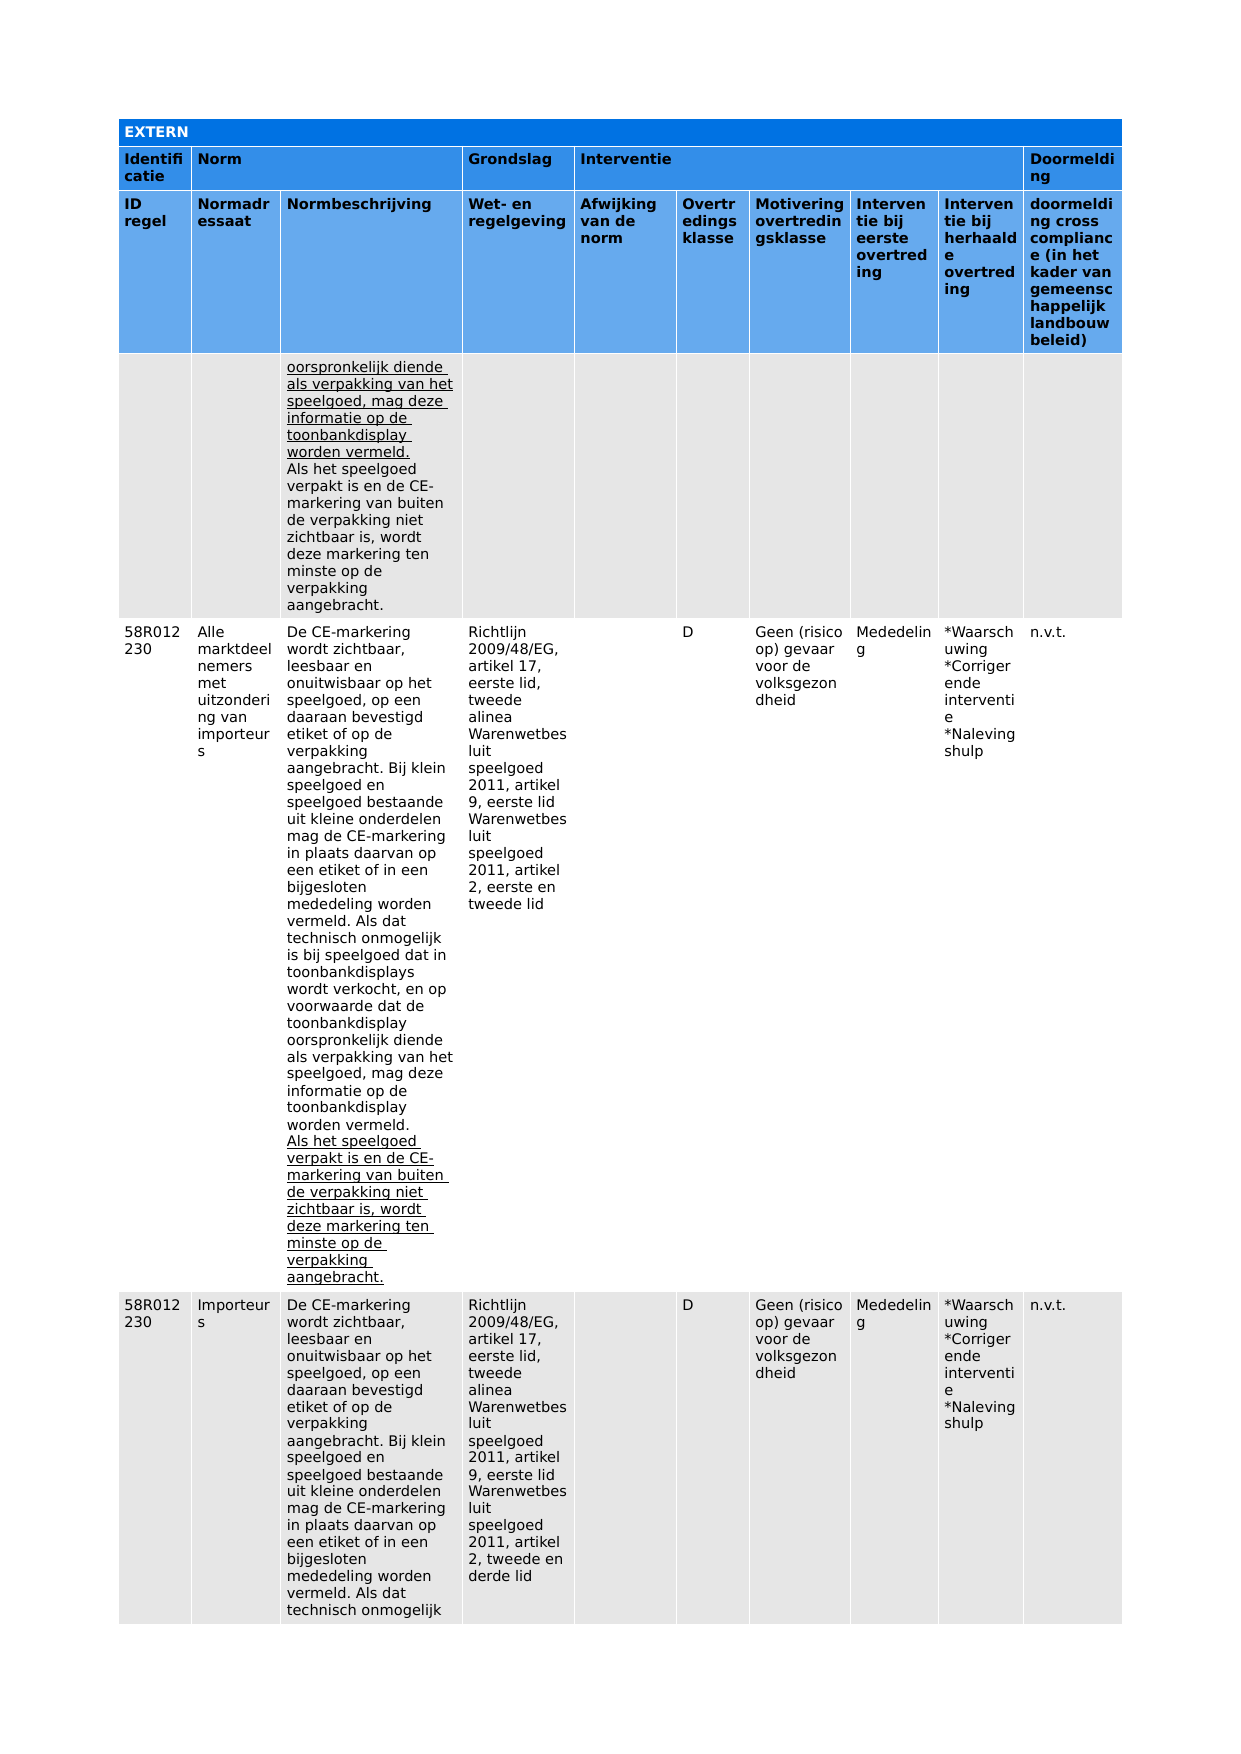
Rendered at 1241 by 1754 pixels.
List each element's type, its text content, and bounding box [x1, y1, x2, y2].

table_cell [677, 354, 749, 618]
table_cell Identificatie [119, 147, 191, 190]
table_cell Mededeling [851, 1292, 938, 1624]
table_cell [575, 1292, 676, 1624]
table_cell Alle marktdeelnemers met uitzondering van importeurs [192, 619, 280, 1291]
table_cell [939, 354, 1023, 618]
table_cell De CE-markering wordt zichtbaar, leesbaar en onuitwisbaar op het speelgoed, op een daaraan bevestigd etiket of op de verpakking aangebracht. Bij klein speelgoed en speelgoed bestaande uit kleine onderdelen mag de CE-markering in plaats daarvan op een etiket of in een bijgesloten mededeling worden vermeld. Als dat technisch onmogelijk [281, 1292, 462, 1624]
table_cell ID regel [119, 191, 191, 353]
table_cell Norm [192, 147, 462, 190]
table_cell Importeurs [192, 1292, 280, 1624]
table_cell Motivering overtredingsklasse [750, 191, 850, 353]
table_cell *Waarschuwing *Corrigerende interventie *Nalevingshulp [939, 619, 1023, 1291]
table_cell Grondslag [463, 147, 574, 190]
table_cell [1024, 354, 1122, 618]
table_cell Geen (risico op) gevaar voor de volksgezondheid [750, 1292, 850, 1624]
table_cell Overtredingsklasse [677, 191, 749, 353]
table_cell [463, 354, 574, 618]
table_cell n.v.t. [1024, 1292, 1122, 1624]
table_cell [192, 354, 280, 618]
table_cell Interventie bij eerste overtreding [851, 191, 938, 353]
table_cell Normbeschrijving [281, 191, 462, 353]
table_cell n.v.t. [1024, 619, 1122, 1291]
table_cell D [677, 1292, 749, 1624]
table_cell De CE-markering wordt zichtbaar, leesbaar en onuitwisbaar op het speelgoed, op een daaraan bevestigd etiket of op de verpakking aangebracht. Bij klein speelgoed en speelgoed bestaande uit kleine onderdelen mag de CE-markering in plaats daarvan op een etiket of in een bijgesloten mededeling worden vermeld. Als dat technisch onmogelijk is bij speelgoed dat in toonbankdisplays wordt verkocht, en op voorwaarde dat de toonbankdisplay oorspronkelijk diende als verpakking van het speelgoed, mag deze informatie op de toonbankdisplay worden vermeld. Als het speelgoed verpakt is en de CE-markering van buiten de verpakking niet zichtbaar is, wordt deze markering ten minste op de verpakking aangebracht. [281, 619, 462, 1291]
table_cell 58R012230 [119, 1292, 191, 1624]
table_cell *Waarschuwing *Corrigerende interventie *Nalevingshulp [939, 1292, 1023, 1624]
table_cell Mededeling [851, 619, 938, 1291]
table_cell Richtlijn 2009/48/EG, artikel 17, eerste lid, tweede alinea Warenwetbesluit speelgoed 2011, artikel 9, eerste lid Warenwetbesluit speelgoed 2011, artikel 2, eerste en tweede lid [463, 619, 574, 1291]
table_cell [750, 354, 850, 618]
table_cell 58R012230 [119, 619, 191, 1291]
table_cell Interventie [575, 147, 1023, 190]
table_cell [851, 354, 938, 618]
table_cell Afwijking van de norm [575, 191, 676, 353]
table_cell Doormelding [1024, 147, 1122, 190]
table_header EXTERN [119, 119, 1122, 146]
table_cell oorspronkelijk diende als verpakking van het speelgoed, mag deze informatie op de toonbankdisplay worden vermeld. Als het speelgoed verpakt is en de CE-markering van buiten de verpakking niet zichtbaar is, wordt deze markering ten minste op de verpakking aangebracht. [281, 354, 462, 618]
table_cell Wet- en regelgeving [463, 191, 574, 353]
table_cell [119, 354, 191, 618]
table_cell [575, 354, 676, 618]
table_cell Normadressaat [192, 191, 280, 353]
table_cell Richtlijn 2009/48/EG, artikel 17, eerste lid, tweede alinea Warenwetbesluit speelgoed 2011, artikel 9, eerste lid Warenwetbesluit speelgoed 2011, artikel 2, tweede en derde lid [463, 1292, 574, 1624]
table_cell Geen (risico op) gevaar voor de volksgezondheid [750, 619, 850, 1291]
table_cell [575, 619, 676, 1291]
table_cell doormelding cross compliance (in het kader van gemeenschappelijk landbouwbeleid) [1024, 191, 1122, 353]
table_cell Interventie bij herhaalde overtreding [939, 191, 1023, 353]
table_cell D [677, 619, 749, 1291]
